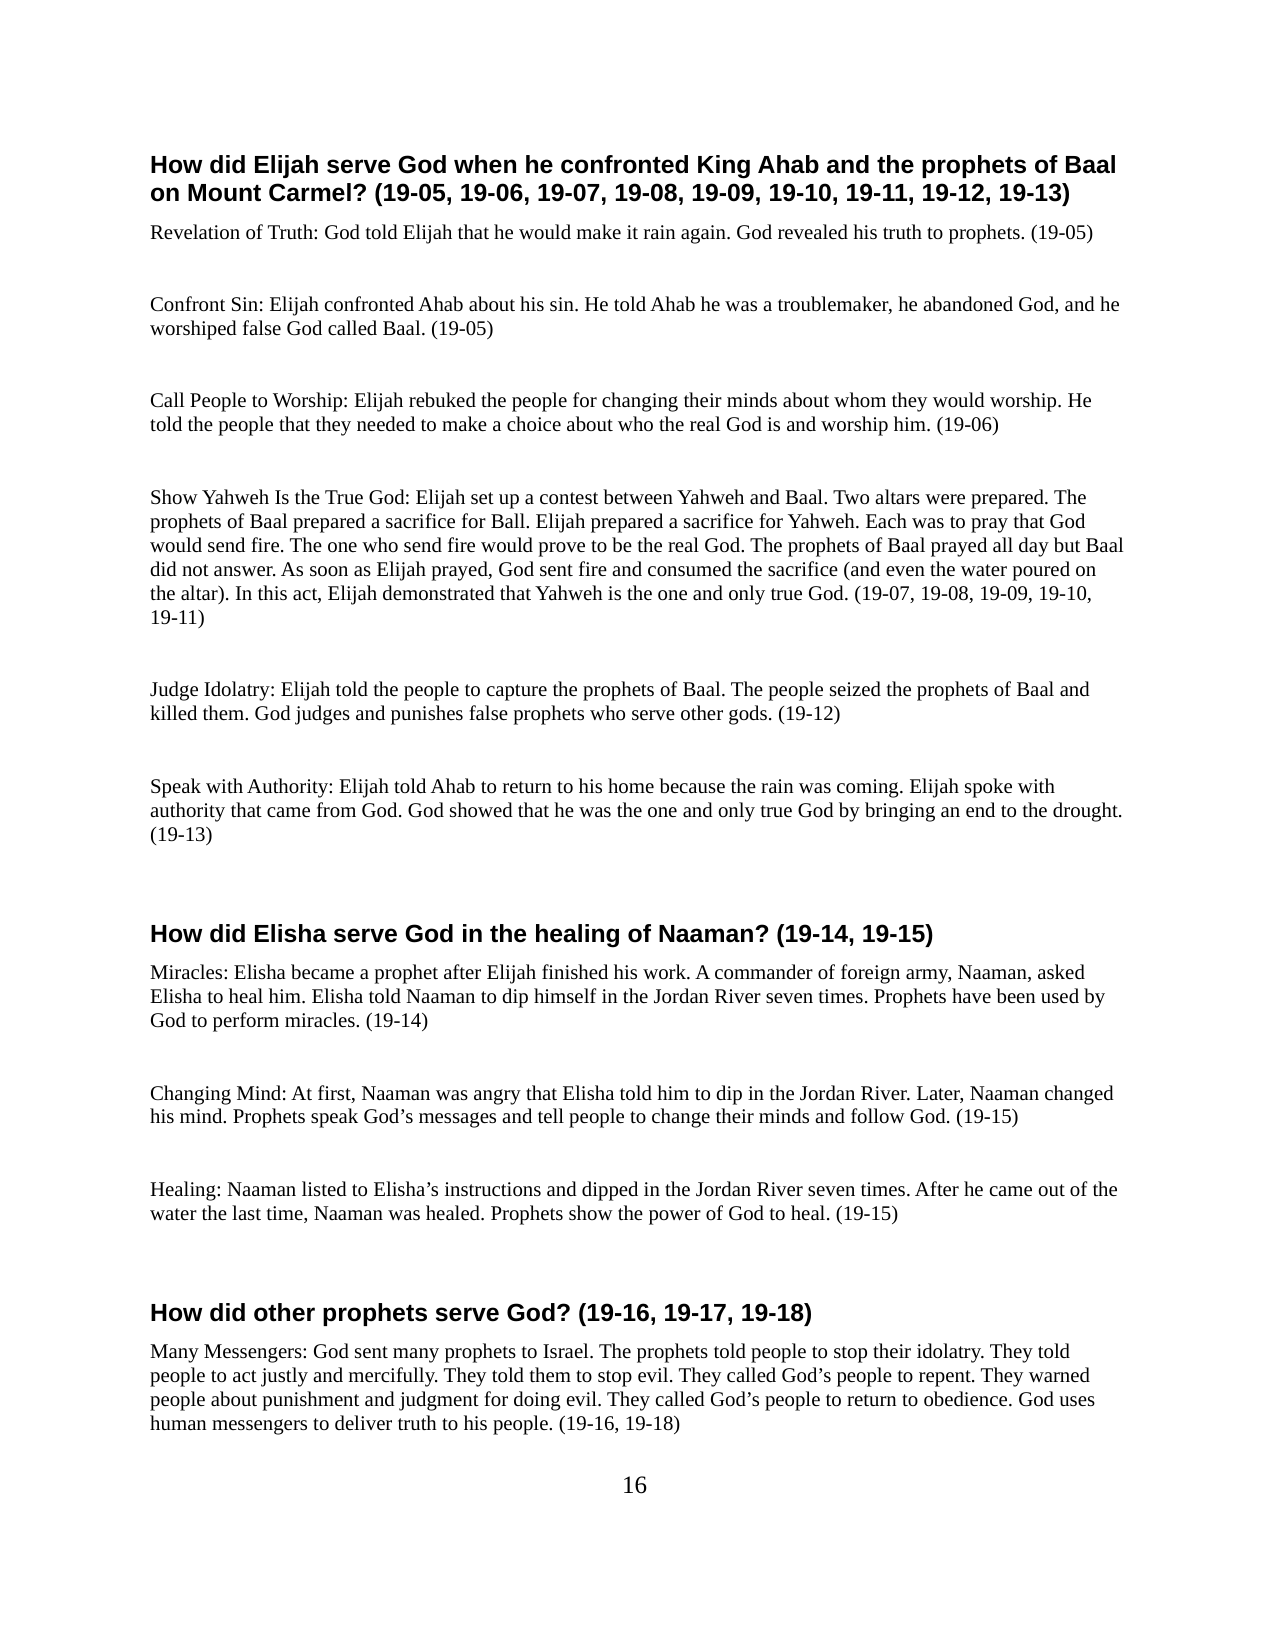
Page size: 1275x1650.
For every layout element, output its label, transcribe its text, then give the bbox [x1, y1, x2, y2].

text Judge Idolatry: Elijah told the people to capture the prophets of Baal. The people seized the prophets of Baal and killed them. God judges and punishes false prophets who serve other gods. (19-12) [150, 677, 1125, 725]
text Miracles: Elisha became a prophet after Elijah finished his work. A commander of foreign army, Naaman, asked Elisha to heal him. Elisha told Naaman to dip himself in the Jordan River seven times. Prophets have been used by God to perform miracles. (19-14) [150, 960, 1125, 1032]
subtitle How did Elijah serve God when he confronted King Ahab and the prophets of Baal on Mount Carmel? (19-05, 19-06, 19-07, 19-08, 19-09, 19-10, 19-11, 19-12, 19-13) [150, 150, 1125, 207]
text Confront Sin: Elijah confronted Ahab about his sin. He told Ahab he was a troublemaker, he abandoned God, and he worshiped false God called Baal. (19-05) [150, 292, 1125, 340]
text Call People to Worship: Elijah rebuked the people for changing their minds about whom they would worship. He told the people that they needed to make a choice about who the real God is and worship him. (19-06) [150, 388, 1125, 436]
text Many Messengers: God sent many prophets to Israel. The prophets told people to stop their idolatry. They told people to act justly and mercifully. They told them to stop evil. They called God’s people to repent. They warned people about punishment and judgment for doing evil. They called God’s people to return to obedience. God uses human messengers to deliver truth to his people. (19-16, 19-18) [150, 1339, 1125, 1435]
text Speak with Authority: Elijah told Ahab to return to his home because the rain was coming. Elijah spoke with authority that came from God. God showed that he was the one and only true God by bringing an end to the drought. (19-13) [150, 773, 1125, 846]
subtitle How did other prophets serve God? (19-16, 19-17, 19-18) [150, 1298, 1125, 1327]
text Changing Mind: At first, Naaman was angry that Elisha told him to dip in the Jordan River. Later, Naaman changed his mind. Prophets speak God’s messages and tell people to change their minds and follow God. (19-15) [150, 1080, 1125, 1128]
text Show Yahweh Is the True God: Elijah set up a contest between Yahweh and Baal. Two altars were prepared. The prophets of Baal prepared a sacrifice for Ball. Elijah prepared a sacrifice for Yahweh. Each was to pray that God would send fire. The one who send fire would prove to be the real God. The prophets of Baal prayed all day but Baal did not answer. As soon as Elijah prayed, God sent fire and consumed the sacrifice (and even the water poured on the altar). In this act, Elijah demonstrated that Yahweh is the one and only true God. (19-07, 19-08, 19-09, 19-10, 19-11) [150, 484, 1125, 629]
text Healing: Naaman listed to Elisha’s instructions and dipped in the Jordan River seven times. After he came out of the water the last time, Naaman was healed. Prophets show the power of God to heal. (19-15) [150, 1177, 1125, 1225]
subtitle How did Elisha serve God in the healing of Naaman? (19-14, 19-15) [150, 919, 1125, 947]
text Revelation of Truth: God told Elijah that he would make it rain again. God revealed his truth to prophets. (19-05) [150, 219, 1125, 244]
